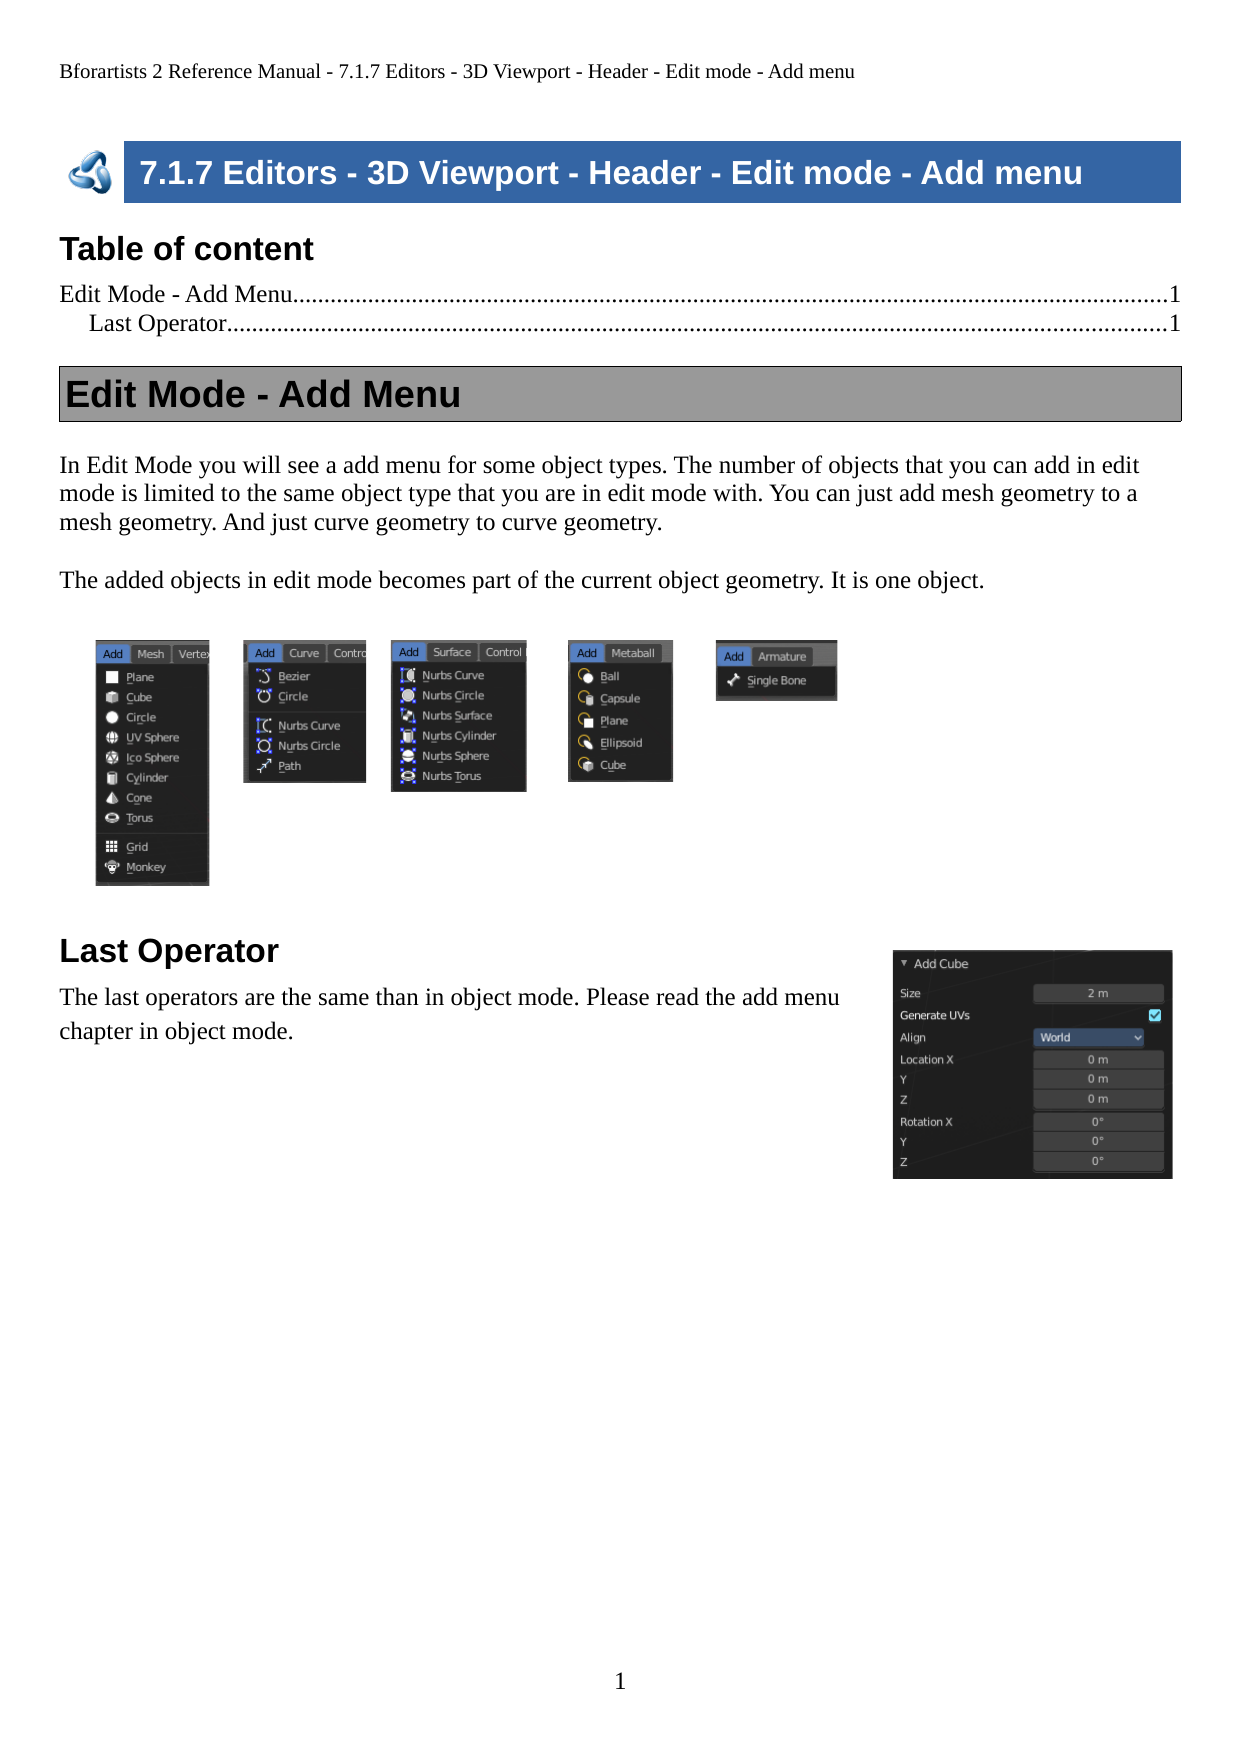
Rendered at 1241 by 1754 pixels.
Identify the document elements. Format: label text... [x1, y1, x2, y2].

text In Edit Mode you will see a add menu for some object types. The number of objects that you can add in edit mode is limited to the same object type that you are in edit mode with. You can just add mesh geometry to a mesh geometry. And just curve geometry to curve geometry. [59, 450, 1181, 536]
table_header [59, 141, 124, 203]
picture [243, 640, 367, 783]
subtitle Table of content [59, 228, 1181, 267]
table_header 7.1.7 Editors - 3D Viewport - Header - Edit mode - Add menu [124, 141, 1181, 203]
text The last operators are the same than in object mode. Please read the add menu chapter in object mode. [59, 982, 892, 1045]
picture [715, 640, 838, 701]
picture [568, 640, 674, 782]
picture [65, 147, 114, 197]
text Edit Mode - Add Menu 1 [59, 279, 1181, 308]
table_header Edit Mode - Add Menu [60, 367, 1181, 421]
text Last Operator 1 [88, 308, 1181, 337]
text The added objects in edit mode becomes part of the current object geometry. It is one object. [59, 565, 1181, 593]
picture [95, 640, 210, 886]
subtitle Last Operator [59, 931, 1181, 969]
picture [892, 950, 1173, 1179]
picture [390, 640, 527, 792]
